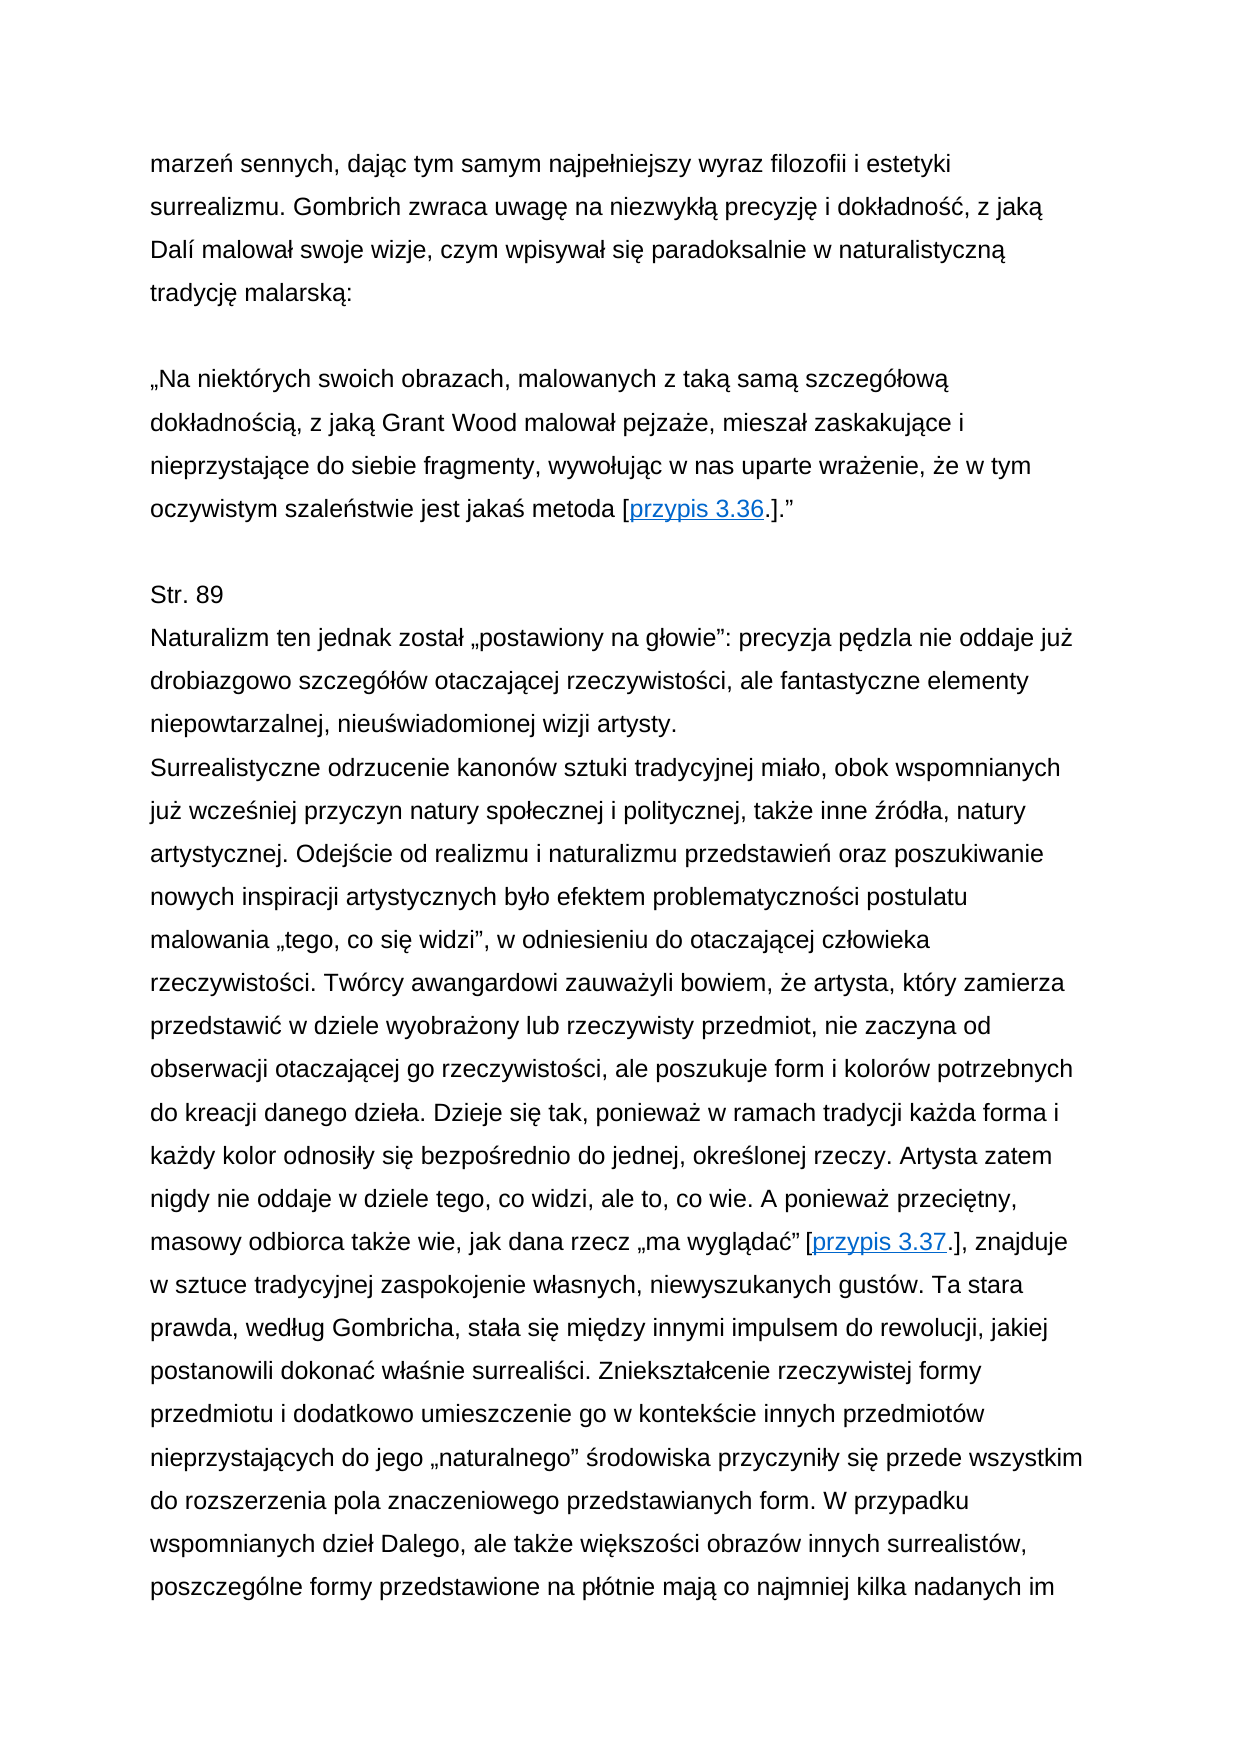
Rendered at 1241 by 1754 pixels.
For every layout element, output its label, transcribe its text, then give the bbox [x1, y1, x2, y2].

text „Na niektórych swoich obrazach, malowanych z taką samą szczegółową dokładnością, z jaką Grant Wood malował pejzaże, mieszał zaskakujące i nieprzystające do siebie fragmenty, wywołując w nas uparte wrażenie, że w tym oczywistym szaleństwie jest jakaś metoda [przypis 3.36.].” [150, 364, 1090, 523]
text Naturalizm ten jednak został „postawiony na głowie”: precyzja pędzla nie oddaje już drobiazgowo szczegółów otaczającej rzeczywistości, ale fantastyczne elementy niepowtarzalnej, nieuświadomionej wizji artysty. [150, 623, 1090, 738]
text Str. 89 [150, 580, 1090, 609]
text marzeń sennych, dając tym samym najpełniejszy wyraz filozofii i estetyki surrealizmu. Gombrich zwraca uwagę na niezwykłą precyzję i dokładność, z jaką Dalí malował swoje wizje, czym wpisywał się paradoksalnie w naturalistyczną tradycję malarską: [150, 149, 1090, 307]
text Surrealistyczne odrzucenie kanonów sztuki tradycyjnej miało, obok wspomnianych już wcześniej przyczyn natury społecznej i politycznej, także inne źródła, natury artystycznej. Odejście od realizmu i naturalizmu przedstawień oraz poszukiwanie nowych inspiracji artystycznych było efektem problematyczności postulatu malowania „tego, co się widzi”, w odniesieniu do otaczającej człowieka rzeczywistości. Twórcy awangardowi zauważyli bowiem, że artysta, który zamierza przedstawić w dziele wyobrażony lub rzeczywisty przedmiot, nie zaczyna od obserwacji otaczającej go rzeczywistości, ale poszukuje form i kolorów potrzebnych do kreacji danego dzieła. Dzieje się tak, ponieważ w ramach tradycji każda forma i każdy kolor odnosiły się bezpośrednio do jednej, określonej rzeczy. Artysta zatem nigdy nie oddaje w dziele tego, co widzi, ale to, co wie. A ponieważ przeciętny, masowy odbiorca także wie, jak dana rzecz „ma wyglądać” [przypis 3.37.], znajduje w sztuce tradycyjnej zaspokojenie własnych, niewyszukanych gustów. Ta stara prawda, według Gombricha, stała się między innymi impulsem do rewolucji, jakiej postanowili dokonać właśnie surrealiści. Zniekształcenie rzeczywistej formy przedmiotu i dodatkowo umieszczenie go w kontekście innych przedmiotów nieprzystających do jego „naturalnego” środowiska przyczyniły się przede wszystkim do rozszerzenia pola znaczeniowego przedstawianych form. W przypadku wspomnianych dzieł Dalego, ale także większości obrazów innych surrealistów, poszczególne formy przedstawione na płótnie mają co najmniej kilka nadanych im [150, 753, 1090, 1601]
